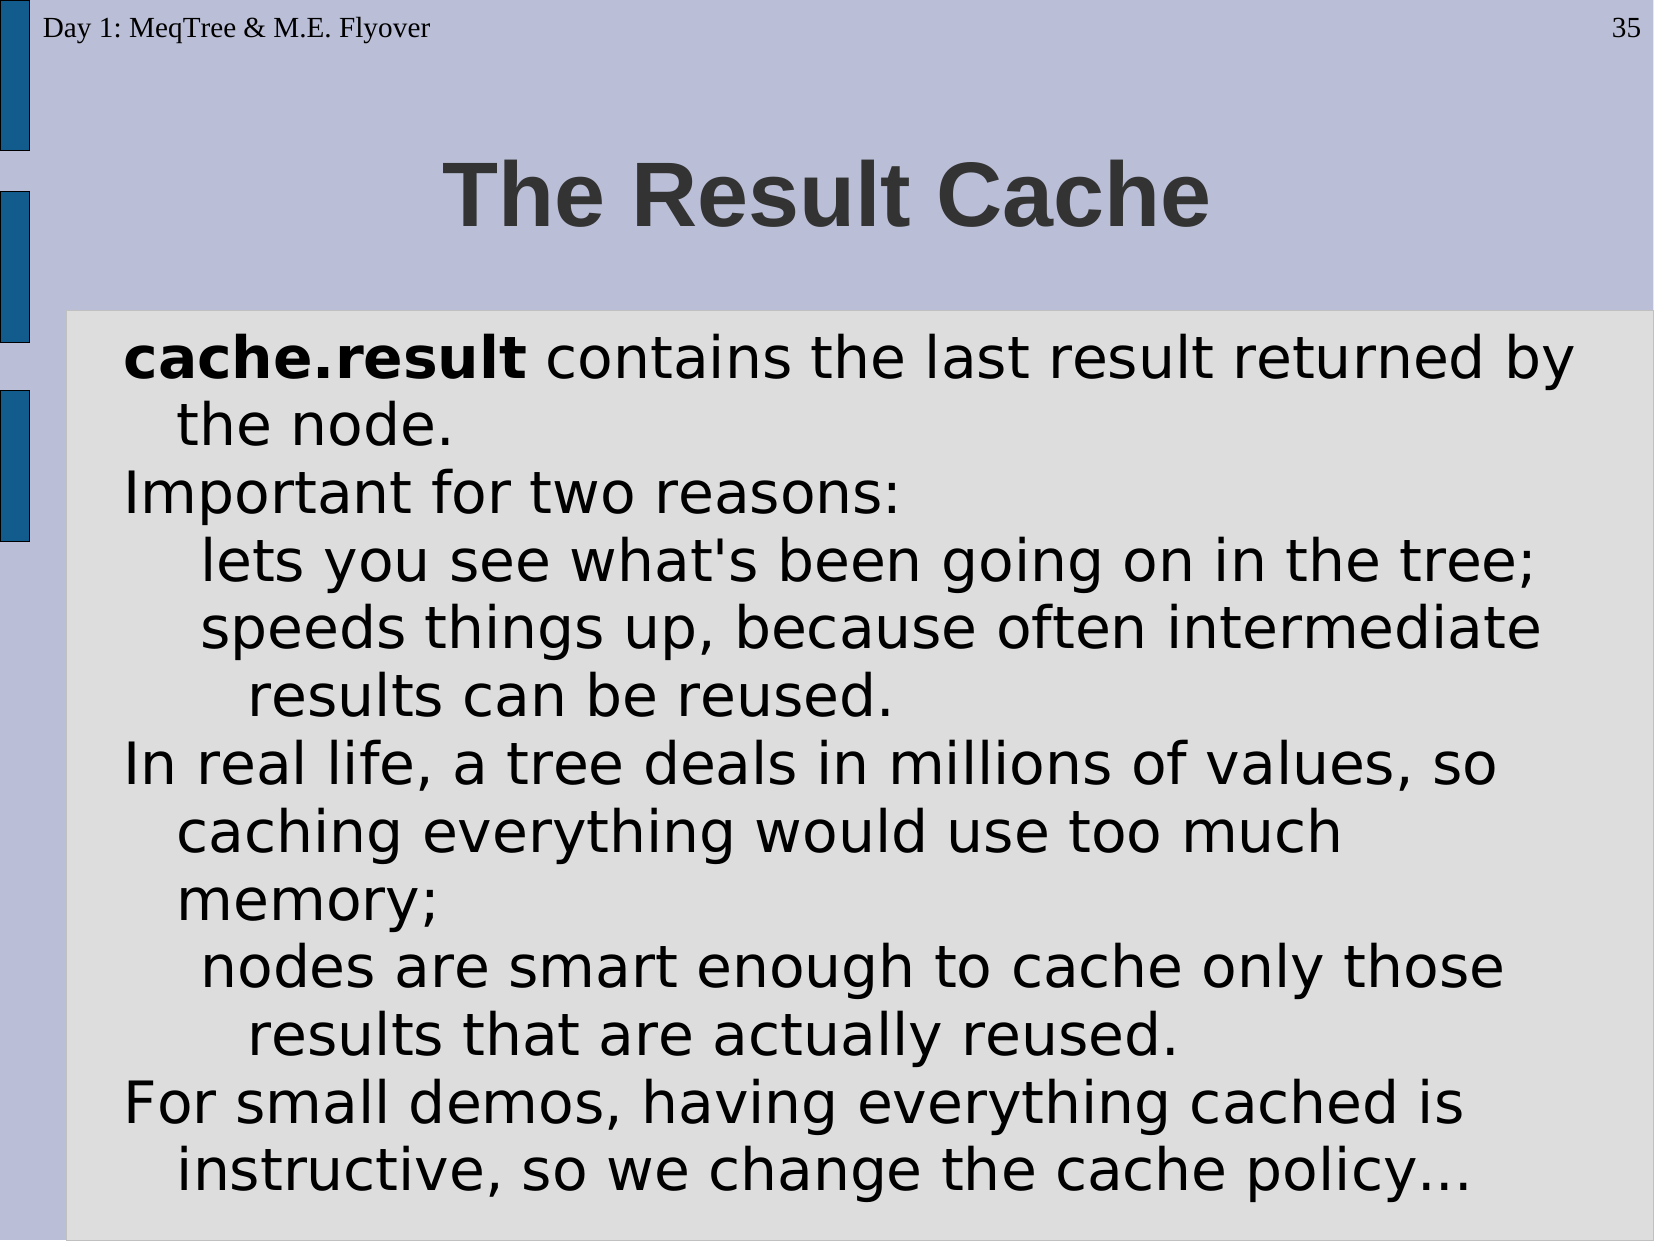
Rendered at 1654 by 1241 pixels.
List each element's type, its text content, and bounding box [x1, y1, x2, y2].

text_box cache.result contains the last result returned by the node. Important for two reasons: lets you see what's been going on in the tree; speeds things up, because often intermediate results can be reused. In real life, a tree deals in millions of values, so caching everything would use too much memory; nodes are smart enough to cache only those results that are actually reused. For small demos, having everything cached is instructive, so we change the cache policy... [91, 316, 1622, 1145]
title The Result Cache [121, 91, 1534, 299]
